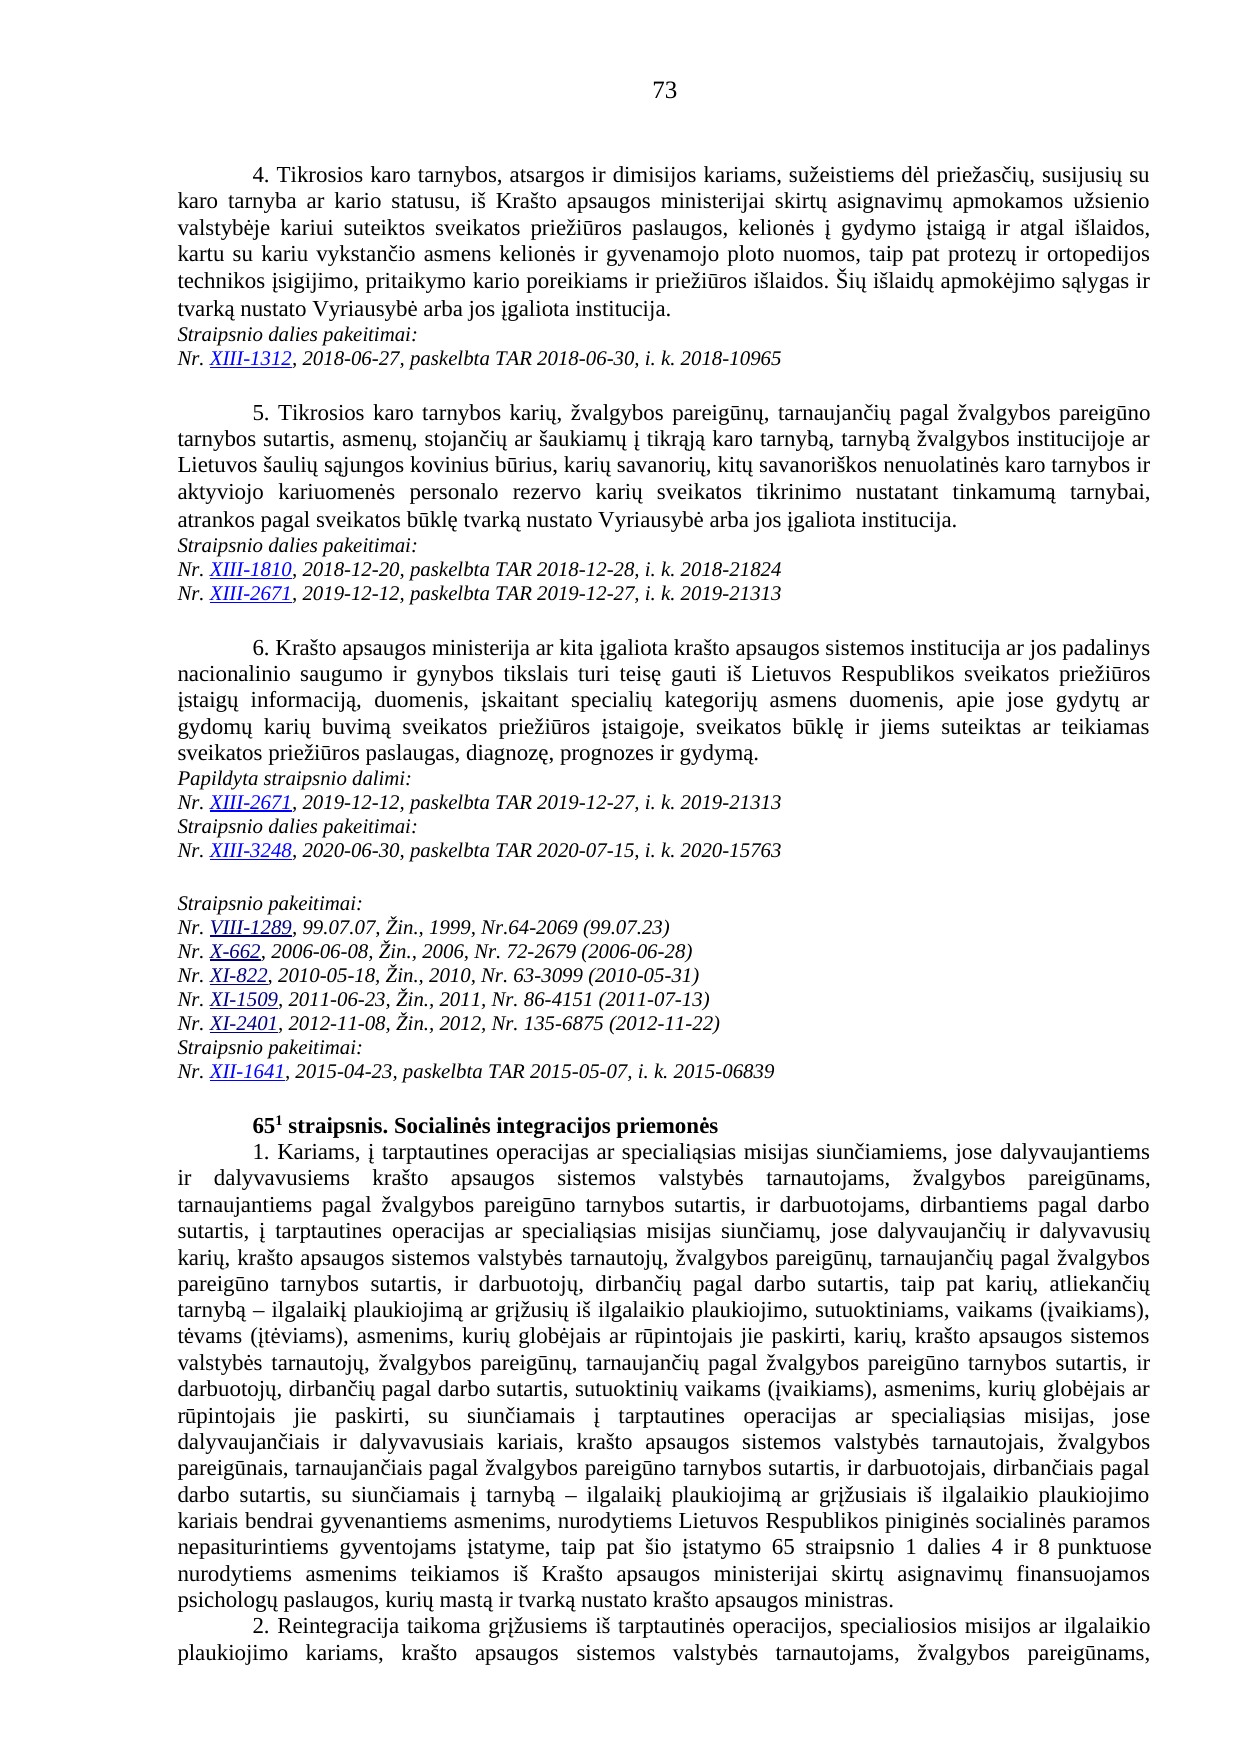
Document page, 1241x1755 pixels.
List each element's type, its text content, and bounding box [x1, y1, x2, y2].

text Straipsnio pakeitimai: [177, 891, 1152, 914]
text Nr. XIII-3248, 2020-06-30, paskelbta TAR 2020-07-15, i. k. 2020-15763 [177, 838, 1152, 862]
text Nr. VIII-1289, 99.07.07, Žin., 1999, Nr.64-2069 (99.07.23) [177, 914, 1152, 939]
text Nr. XIII-1810, 2018-12-20, paskelbta TAR 2018-12-28, i. k. 2018-21824 [177, 557, 1152, 581]
text Nr. XI-822, 2010-05-18, Žin., 2010, Nr. 63-3099 (2010-05-31) [177, 963, 1152, 987]
text Nr. XII-1641, 2015-04-23, paskelbta TAR 2015-05-07, i. k. 2015-06839 [177, 1059, 1152, 1083]
text Nr. XIII-2671, 2019-12-12, paskelbta TAR 2019-12-27, i. k. 2019-21313 [177, 789, 1152, 814]
text Nr. XIII-2671, 2019-12-12, paskelbta TAR 2019-12-27, i. k. 2019-21313 [177, 581, 1152, 605]
text Straipsnio pakeitimai: [177, 1035, 1152, 1059]
text Straipsnio dalies pakeitimai: [177, 533, 1152, 557]
text 651 straipsnis. Socialinės integracijos priemonės [177, 1112, 1152, 1138]
text Nr. XI-2401, 2012-11-08, Žin., 2012, Nr. 135-6875 (2012-11-22) [177, 1011, 1152, 1035]
text Straipsnio dalies pakeitimai: [177, 814, 1152, 838]
text 2. Reintegracija taikoma grįžusiems iš tarptautinės operacijos, specialiosios misijos ar ilgalaikio plaukiojimo kariams, krašto apsaugos sistemos valstybės tarnautojams, žvalgybos pareigūnams, [177, 1612, 1152, 1665]
text 1. Kariams, į tarptautines operacijas ar specialiąsias misijas siunčiamiems, jose dalyvaujantiems ir dalyvavusiems krašto apsaugos sistemos valstybės tarnautojams, žvalgybos pareigūnams, tarnaujantiems pagal žvalgybos pareigūno tarnybos sutartis, ir darbuotojams, dirbantiems pagal darbo sutartis, į tarptautines operacijas ar specialiąsias misijas siunčiamų, jose dalyvaujančių ir dalyvavusių karių, krašto apsaugos sistemos valstybės tarnautojų, žvalgybos pareigūnų, tarnaujančių pagal žvalgybos pareigūno tarnybos sutartis, ir darbuotojų, dirbančių pagal darbo sutartis, taip pat karių, atliekančių tarnybą – ilgalaikį plaukiojimą ar grįžusių iš ilgalaikio plaukiojimo, sutuoktiniams, vaikams (įvaikiams), tėvams (įtėviams), asmenims, kurių globėjais ar rūpintojais jie paskirti, karių, krašto apsaugos sistemos valstybės tarnautojų, žvalgybos pareigūnų, tarnaujančių pagal žvalgybos pareigūno tarnybos sutartis, ir darbuotojų, dirbančių pagal darbo sutartis, sutuoktinių vaikams (įvaikiams), asmenims, kurių globėjais ar rūpintojais jie paskirti, su siunčiamais į tarptautines operacijas ar specialiąsias misijas, jose dalyvaujančiais ir dalyvavusiais kariais, krašto apsaugos sistemos valstybės tarnautojais, žvalgybos pareigūnais, tarnaujančiais pagal žvalgybos pareigūno tarnybos sutartis, ir darbuotojais, dirbančiais pagal darbo sutartis, su siunčiamais į tarnybą – ilgalaikį plaukiojimą ar grįžusiais iš ilgalaikio plaukiojimo kariais bendrai gyvenantiems asmenims, nurodytiems Lietuvos Respublikos piniginės socialinės paramos nepasiturintiems gyventojams įstatyme, taip pat šio įstatymo 65 straipsnio 1 dalies 4 ir 8 punktuose nurodytiems asmenims teikiamos iš Krašto apsaugos ministerijai skirtų asignavimų finansuojamos psichologų paslaugos, kurių mastą ir tvarką nustato krašto apsaugos ministras. [177, 1138, 1152, 1612]
text 6. Krašto apsaugos ministerija ar kita įgaliota krašto apsaugos sistemos institucija ar jos padalinys nacionalinio saugumo ir gynybos tikslais turi teisę gauti iš Lietuvos Respublikos sveikatos priežiūros įstaigų informaciją, duomenis, įskaitant specialių kategorijų asmens duomenis, apie jose gydytų ar gydomų karių buvimą sveikatos priežiūros įstaigoje, sveikatos būklę ir jiems suteiktas ar teikiamas sveikatos priežiūros paslaugas, diagnozę, prognozes ir gydymą. [177, 634, 1152, 766]
text Straipsnio dalies pakeitimai: [177, 322, 1152, 346]
text Nr. XI-1509, 2011-06-23, Žin., 2011, Nr. 86-4151 (2011-07-13) [177, 987, 1152, 1011]
text Nr. XIII-1312, 2018-06-27, paskelbta TAR 2018-06-30, i. k. 2018-10965 [177, 346, 1152, 370]
text Papildyta straipsnio dalimi: [177, 766, 1152, 789]
text 4. Tikrosios karo tarnybos, atsargos ir dimisijos kariams, sužeistiems dėl priežasčių, susijusių su karo tarnyba ar kario statusu, iš Krašto apsaugos ministerijai skirtų asignavimų apmokamos užsienio valstybėje kariui suteiktos sveikatos priežiūros paslaugos, kelionės į gydymo įstaigą ir atgal išlaidos, kartu su kariu vykstančio asmens kelionės ir gyvenamojo ploto nuomos, taip pat protezų ir ortopedijos technikos įsigijimo, pritaikymo kario poreikiams ir priežiūros išlaidos. Šių išlaidų apmokėjimo sąlygas ir tvarką nustato Vyriausybė arba jos įgaliota institucija. [177, 161, 1152, 322]
text 5. Tikrosios karo tarnybos karių, žvalgybos pareigūnų, tarnaujančių pagal žvalgybos pareigūno tarnybos sutartis, asmenų, stojančių ar šaukiamų į tikrąją karo tarnybą, tarnybą žvalgybos institucijoje ar Lietuvos šaulių sąjungos kovinius būrius, karių savanorių, kitų savanoriškos nenuolatinės karo tarnybos ir aktyviojo kariuomenės personalo rezervo karių sveikatos tikrinimo nustatant tinkamumą tarnybai, atrankos pagal sveikatos būklę tvarką nustato Vyriausybė arba jos įgaliota institucija. [177, 399, 1152, 533]
text Nr. X-662, 2006-06-08, Žin., 2006, Nr. 72-2679 (2006-06-28) [177, 939, 1152, 963]
